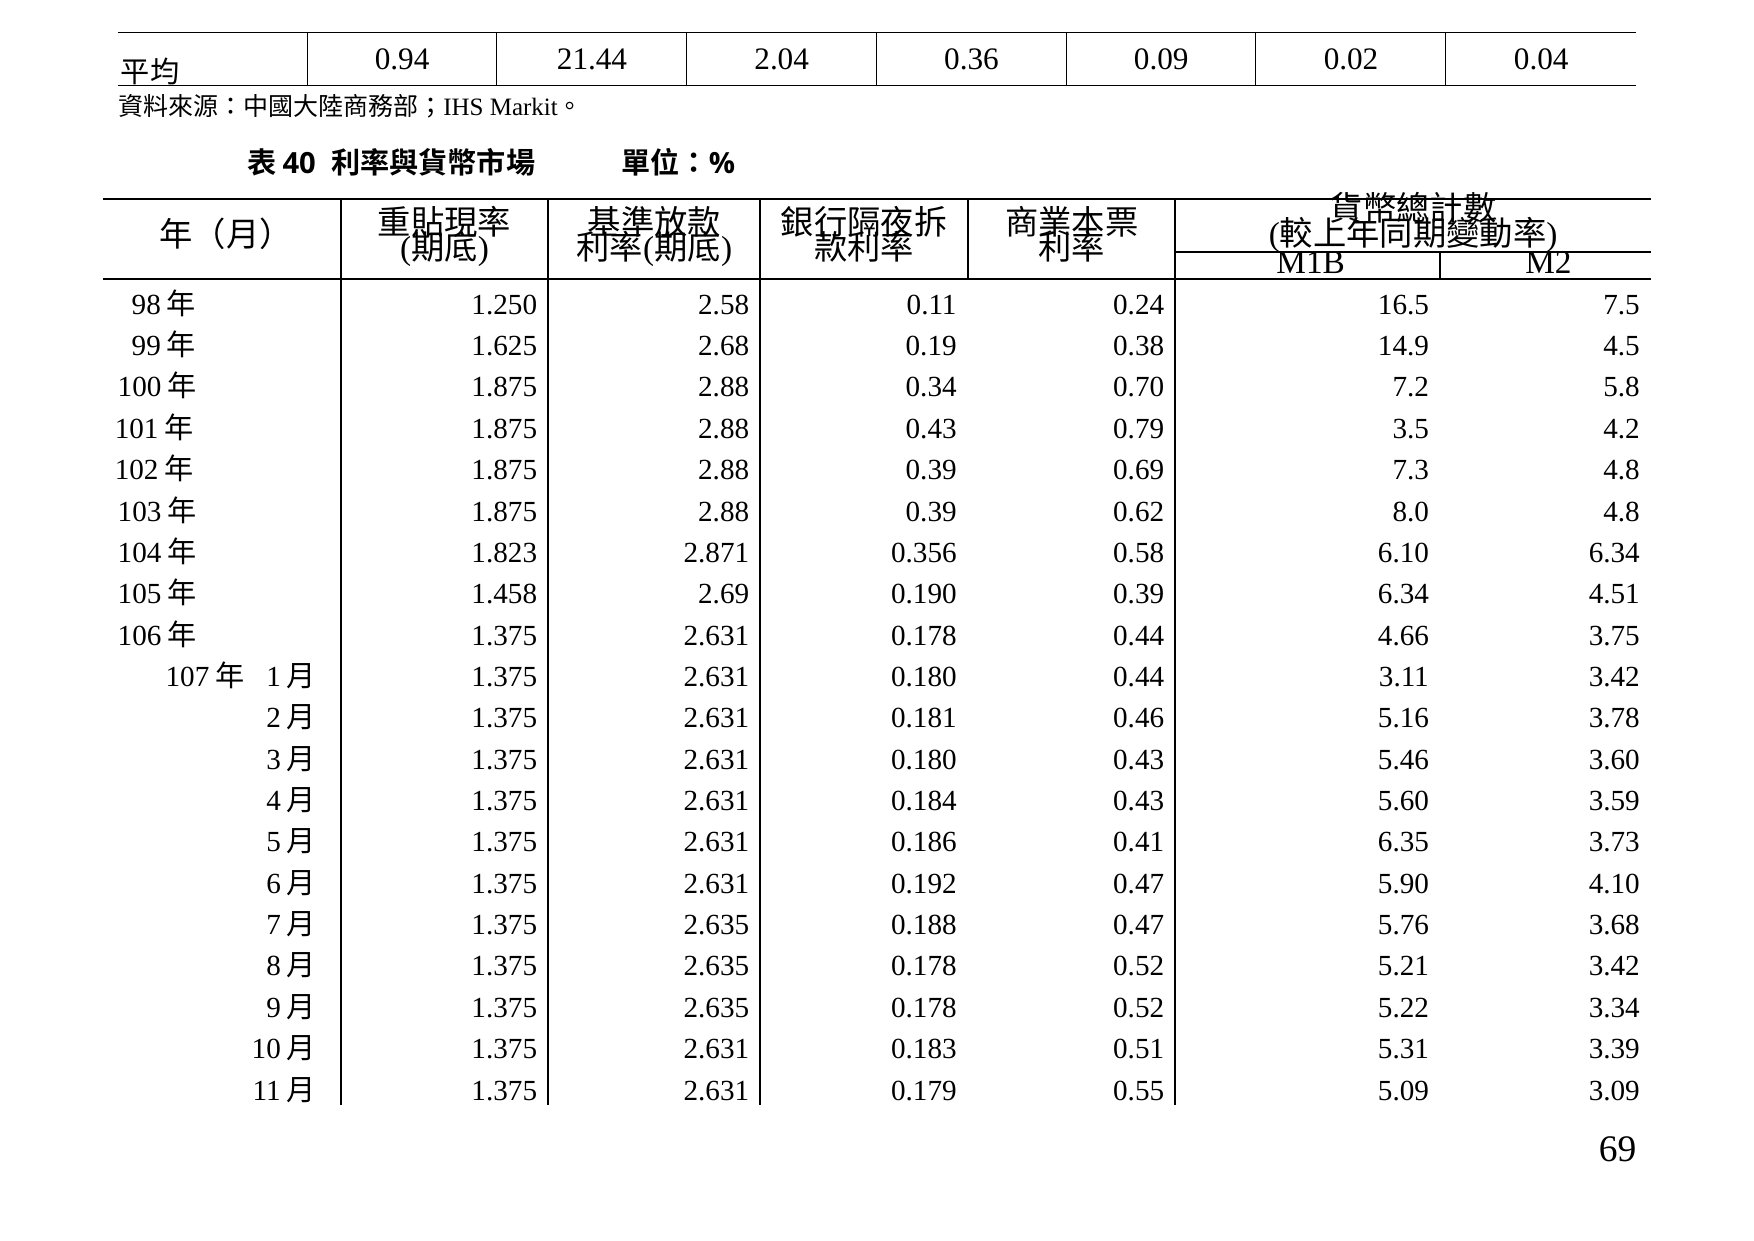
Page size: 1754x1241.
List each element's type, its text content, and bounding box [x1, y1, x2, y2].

table_cell 1.875 [342, 485, 547, 526]
table_cell 1.375 [342, 1064, 547, 1105]
table_cell 1.375 [342, 692, 547, 733]
table_cell 0.58 [968, 526, 1174, 568]
table_cell 1.625 [342, 320, 547, 361]
subtitle 表40 利率與貨幣市場 單位：% [118, 123, 1636, 198]
table_cell 2.635 [549, 940, 759, 981]
table_cell 7.5 [1440, 280, 1651, 319]
table_cell 0.47 [968, 857, 1174, 898]
table_cell 7月 [103, 899, 340, 940]
table_cell 5.60 [1176, 775, 1440, 816]
table_cell 6.10 [1176, 526, 1440, 568]
table_cell 2.631 [549, 733, 759, 774]
table_cell 1.375 [342, 609, 547, 650]
table_cell 6.35 [1176, 816, 1440, 857]
table_cell 0.184 [761, 775, 968, 816]
table_cell 16.5 [1176, 280, 1440, 319]
table_header 重貼現率 (期底) [342, 200, 547, 278]
table_cell 2.635 [549, 899, 759, 940]
table_cell 3.09 [1440, 1064, 1651, 1105]
table_cell 0.55 [968, 1064, 1174, 1105]
table_cell 0.69 [968, 444, 1174, 485]
table_cell 0.178 [761, 981, 968, 1023]
table_cell 0.09 [1067, 33, 1255, 85]
table_cell 2.631 [549, 816, 759, 857]
table_cell 0.44 [968, 609, 1174, 650]
table_cell 0.180 [761, 650, 968, 692]
table_cell 0.190 [761, 568, 968, 609]
table_cell 8.0 [1176, 485, 1440, 526]
table_cell 0.41 [968, 816, 1174, 857]
table_header 銀行隔夜拆款利率 [761, 200, 967, 278]
table_cell 0.47 [968, 899, 1174, 940]
table_cell 1.375 [342, 857, 547, 898]
table_header 基準放款 利率(期底) [549, 200, 759, 278]
table_cell 1.875 [342, 361, 547, 402]
table_cell 0.02 [1256, 33, 1445, 85]
table_cell 0.179 [761, 1064, 968, 1105]
table_cell 0.183 [761, 1023, 968, 1064]
table_cell 0.79 [968, 402, 1174, 444]
table_cell 0.192 [761, 857, 968, 898]
table_cell 98年 [103, 280, 340, 319]
table_cell 5.16 [1176, 692, 1440, 733]
table_cell 5.8 [1440, 361, 1651, 402]
table_cell 1.375 [342, 650, 547, 692]
table_cell 0.52 [968, 940, 1174, 981]
table_cell 0.180 [761, 733, 968, 774]
table_cell 4.5 [1440, 320, 1651, 361]
table_cell 103年 [103, 485, 340, 526]
table_header 商業本票 利率 [969, 200, 1174, 278]
table_cell 9月 [103, 981, 340, 1023]
table_cell 0.186 [761, 816, 968, 857]
table_cell 102年 [103, 444, 340, 485]
table_cell 0.43 [968, 733, 1174, 774]
table_cell 2.631 [549, 1064, 759, 1105]
table_cell 1.823 [342, 526, 547, 568]
table_cell 2.58 [549, 280, 759, 319]
table_cell 5.31 [1176, 1023, 1440, 1064]
table_header 貨幣總計數 (較上年同期變動率) [1176, 200, 1651, 251]
table_cell 2.68 [549, 320, 759, 361]
table_cell 1.375 [342, 733, 547, 774]
table_cell 10月 [103, 1023, 340, 1064]
table_cell 4.66 [1176, 609, 1440, 650]
table_cell 3.42 [1440, 650, 1651, 692]
table_cell 2.88 [549, 444, 759, 485]
table_cell 6月 [103, 857, 340, 898]
table_header 年（月） [103, 200, 340, 278]
table_cell 1.375 [342, 1023, 547, 1064]
table_cell 0.178 [761, 940, 968, 981]
table_cell 4.51 [1440, 568, 1651, 609]
table_cell 2.631 [549, 609, 759, 650]
table_cell 3.34 [1440, 981, 1651, 1023]
table_cell 0.51 [968, 1023, 1174, 1064]
table_cell 0.52 [968, 981, 1174, 1023]
table_cell 0.94 [308, 33, 496, 85]
table_cell 3.68 [1440, 899, 1651, 940]
table_cell 2.631 [549, 857, 759, 898]
table_cell 0.19 [761, 320, 968, 361]
table_cell 0.188 [761, 899, 968, 940]
table_cell 3.78 [1440, 692, 1651, 733]
table_cell 5.22 [1176, 981, 1440, 1023]
table_cell 6.34 [1176, 568, 1440, 609]
table_cell 1.458 [342, 568, 547, 609]
table_cell 0.62 [968, 485, 1174, 526]
table_cell 4.2 [1440, 402, 1651, 444]
table_cell 100年 [103, 361, 340, 402]
table_cell 5.90 [1176, 857, 1440, 898]
table_cell 21.44 [497, 33, 686, 85]
table_cell 1.875 [342, 444, 547, 485]
table_cell 0.46 [968, 692, 1174, 733]
table_cell 2.871 [549, 526, 759, 568]
table_cell 0.43 [761, 402, 968, 444]
table_cell 5.21 [1176, 940, 1440, 981]
table_cell 0.178 [761, 609, 968, 650]
table_cell 2.631 [549, 650, 759, 692]
table_cell 2.631 [549, 775, 759, 816]
table_cell 1.375 [342, 816, 547, 857]
table_cell 7.3 [1176, 444, 1440, 485]
table_cell 1.250 [342, 280, 547, 319]
table_cell 8月 [103, 940, 340, 981]
table_cell 2.631 [549, 1023, 759, 1064]
table_cell 7.2 [1176, 361, 1440, 402]
table_cell M2 [1441, 253, 1651, 278]
table_cell 0.36 [877, 33, 1066, 85]
text 資料來源：中國大陸商務部；IHS Markit。 [118, 86, 1636, 123]
table_cell M1B [1176, 253, 1439, 278]
table_cell 3.42 [1440, 940, 1651, 981]
table_cell 0.39 [761, 444, 968, 485]
table_cell 0.356 [761, 526, 968, 568]
table_cell 3.60 [1440, 733, 1651, 774]
table_cell 5.09 [1176, 1064, 1440, 1105]
table_cell 5.76 [1176, 899, 1440, 940]
table_cell 5月 [103, 816, 340, 857]
table_cell 2.04 [687, 33, 876, 85]
table_cell 4.8 [1440, 444, 1651, 485]
table_cell 0.39 [968, 568, 1174, 609]
table_cell 4月 [103, 775, 340, 816]
table_cell 平均 [118, 33, 307, 85]
table_cell 99年 [103, 320, 340, 361]
table_cell 3.11 [1176, 650, 1440, 692]
table_cell 0.11 [761, 280, 968, 319]
table_cell 2.69 [549, 568, 759, 609]
table_cell 0.70 [968, 361, 1174, 402]
table_cell 1.375 [342, 899, 547, 940]
table_cell 3月 [103, 733, 340, 774]
table_cell 0.38 [968, 320, 1174, 361]
table_cell 2.635 [549, 981, 759, 1023]
table_cell 0.39 [761, 485, 968, 526]
table_cell 2月 [103, 692, 340, 733]
table_cell 101年 [103, 402, 340, 444]
table_cell 1.375 [342, 981, 547, 1023]
table_cell 5.46 [1176, 733, 1440, 774]
table_cell 11月 [103, 1064, 340, 1105]
table_cell 106年 [103, 609, 340, 650]
table_cell 3.73 [1440, 816, 1651, 857]
table_cell 3.59 [1440, 775, 1651, 816]
table_cell 1.375 [342, 775, 547, 816]
table_cell 2.88 [549, 361, 759, 402]
table_cell 104年 [103, 526, 340, 568]
table_cell 14.9 [1176, 320, 1440, 361]
table_cell 0.24 [968, 280, 1174, 319]
table_cell 3.75 [1440, 609, 1651, 650]
table_cell 4.8 [1440, 485, 1651, 526]
table_cell 2.88 [549, 485, 759, 526]
table_cell 0.44 [968, 650, 1174, 692]
table_cell 107年 1月 [103, 650, 340, 692]
table_cell 1.875 [342, 402, 547, 444]
table_cell 2.88 [549, 402, 759, 444]
table_cell 0.181 [761, 692, 968, 733]
table_cell 3.39 [1440, 1023, 1651, 1064]
table_cell 3.5 [1176, 402, 1440, 444]
table_cell 0.34 [761, 361, 968, 402]
table_cell 105年 [103, 568, 340, 609]
table_cell 1.375 [342, 940, 547, 981]
table_cell 4.10 [1440, 857, 1651, 898]
table_cell 2.631 [549, 692, 759, 733]
table_cell 0.04 [1446, 33, 1636, 85]
table_cell 0.43 [968, 775, 1174, 816]
table_cell 6.34 [1440, 526, 1651, 568]
